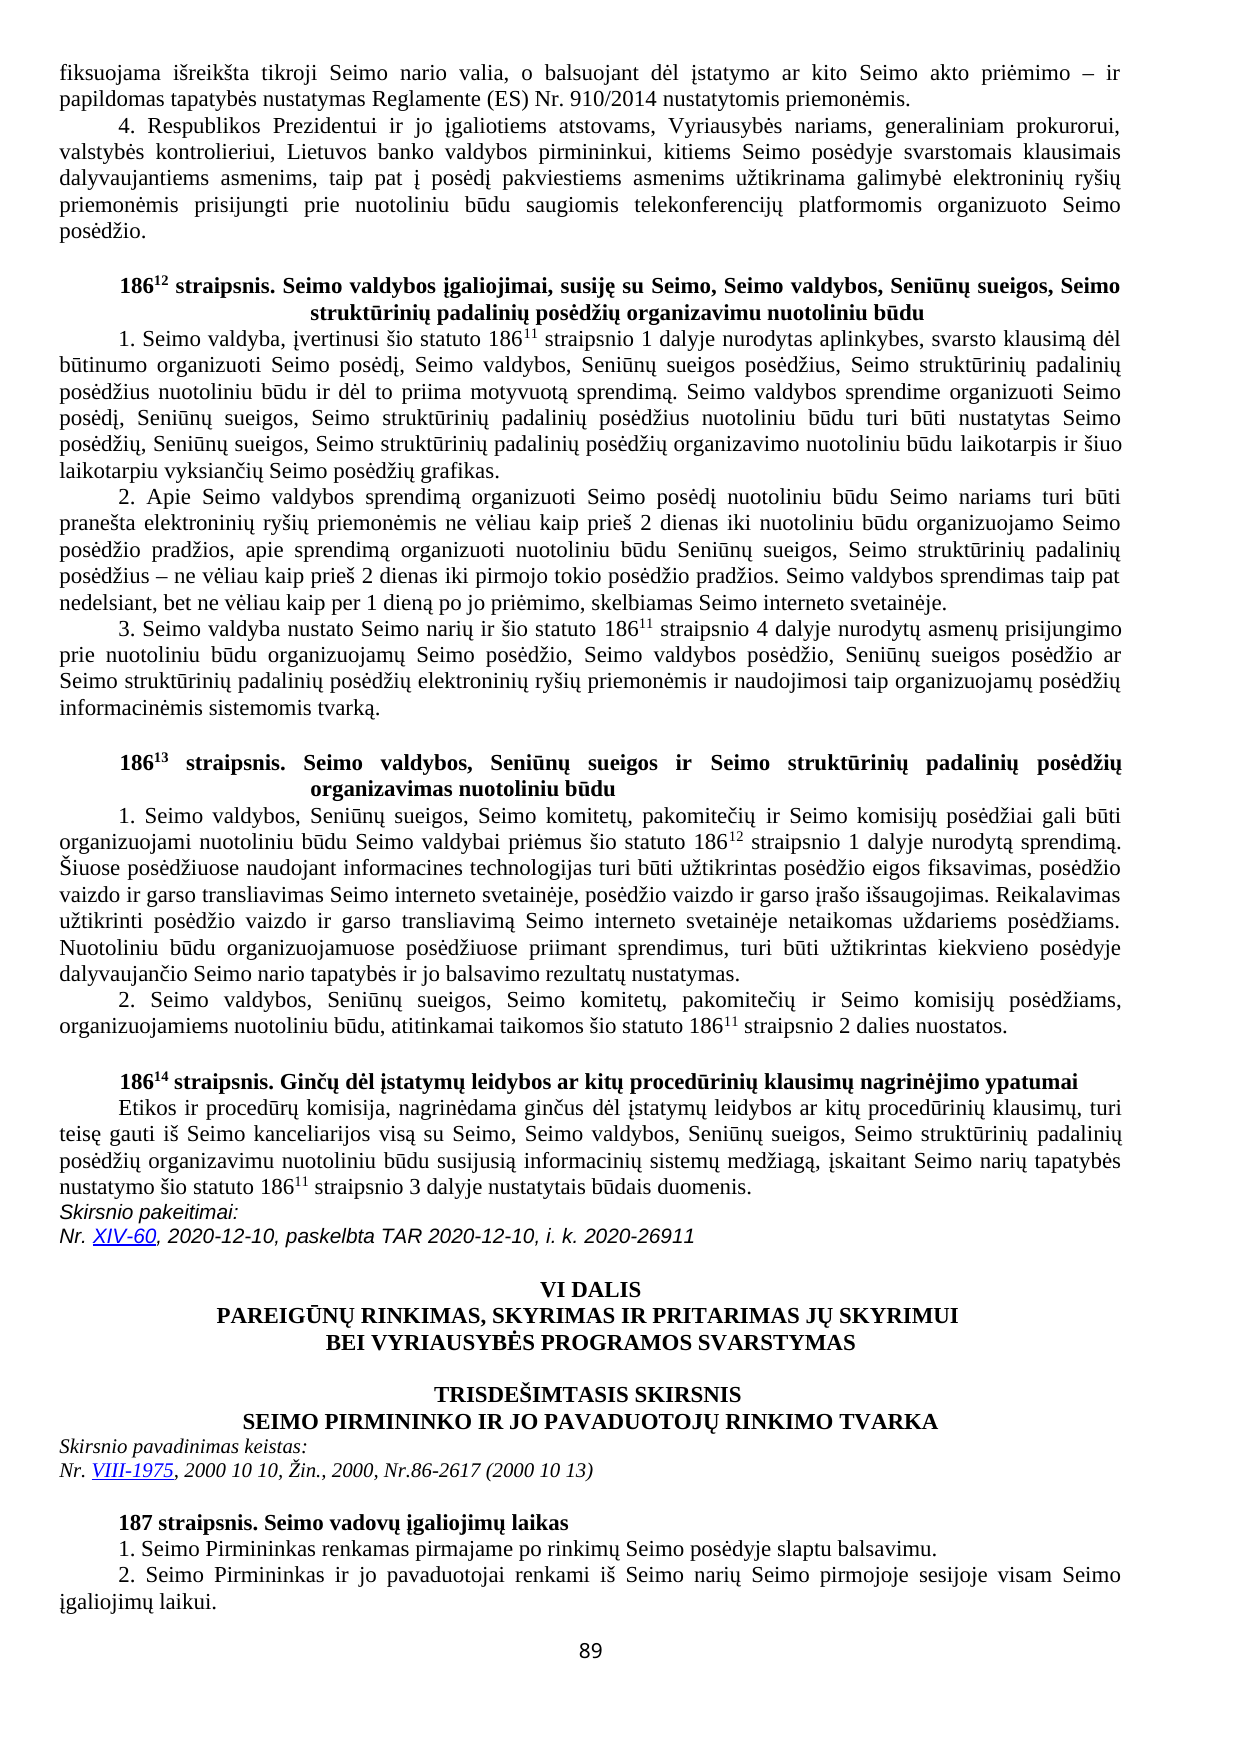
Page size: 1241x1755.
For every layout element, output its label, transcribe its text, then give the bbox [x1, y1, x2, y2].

text Nr. XIV-60, 2020-12-10, paskelbta TAR 2020-12-10, i. k. 2020-26911 [59, 1223, 1122, 1247]
text 1. Seimo valdyba, įvertinusi šio statuto 18611 straipsnio 1 dalyje nurodytas aplinkybes, svarsto klausimą dėl būtinumo organizuoti Seimo posėdį, Seimo valdybos, Seniūnų sueigos posėdžius, Seimo struktūrinių padalinių posėdžius nuotoliniu būdu ir dėl to priima motyvuotą sprendimą. Seimo valdybos sprendime organizuoti Seimo posėdį, Seniūnų sueigos, Seimo struktūrinių padalinių posėdžius nuotoliniu būdu turi būti nustatytas Seimo posėdžių, Seniūnų sueigos, Seimo struktūrinių padalinių posėdžių organizavimo nuotoliniu būdu laikotarpis ir šiuo laikotarpiu vyksiančių Seimo posėdžių grafikas. [59, 325, 1122, 483]
text Etikos ir procedūrų komisija, nagrinėdama ginčus dėl įstatymų leidybos ar kitų procedūrinių klausimų, turi teisę gauti iš Seimo kanceliarijos visą su Seimo, Seimo valdybos, Seniūnų sueigos, Seimo struktūrinių padalinių posėdžių organizavimu nuotoliniu būdu susijusią informacinių sistemų medžiagą, įskaitant Seimo narių tapatybės nustatymo šio statuto 18611 straipsnio 3 dalyje nustatytais būdais duomenis. [59, 1094, 1122, 1199]
text Nr. VIII-1975, 2000 10 10, Žin., 2000, Nr.86-2617 (2000 10 13) [59, 1458, 1122, 1482]
text 187 straipsnis. Seimo vadovų įgaliojimų laikas [59, 1509, 1122, 1535]
text fiksuojama išreikšta tikroji Seimo nario valia, o balsuojant dėl įstatymo ar kito Seimo akto priėmimo – ir papildomas tapatybės nustatymas Reglamente (ES) Nr. 910/2014 nustatytomis priemonėmis. [59, 59, 1122, 112]
text 18613 straipsnis. Seimo valdybos, Seniūnų sueigos ir Seimo struktūrinių padalinių posėdžių organizavimas nuotoliniu būdu [119, 749, 1122, 802]
text 4. Respublikos Prezidentui ir jo įgaliotiems atstovams, Vyriausybės nariams, generaliniam prokurorui, valstybės kontrolieriui, Lietuvos banko valdybos pirmininkui, kitiems Seimo posėdyje svarstomais klausimais dalyvaujantiems asmenims, taip pat į posėdį pakviestiems asmenims užtikrinama galimybė elektroninių ryšių priemonėmis prisijungti prie nuotoliniu būdu saugiomis telekonferencijų platformomis organizuoto Seimo posėdžio. [59, 112, 1122, 243]
text 2. Seimo Pirmininkas ir jo pavaduotojai renkami iš Seimo narių Seimo pirmojoje sesijoje visam Seimo įgaliojimų laikui. [59, 1561, 1122, 1614]
text SEIMO PIRMININKO IR JO PAVADUOTOJŲ RINKIMO TVARKA [59, 1408, 1122, 1434]
text Skirsnio pavadinimas keistas: [59, 1434, 1122, 1458]
text 18614 straipsnis. Ginčų dėl įstatymų leidybos ar kitų procedūrinių klausimų nagrinėjimo ypatumai [119, 1068, 1122, 1094]
text PAREIGŪNŲ RINKIMAS, SKYRIMAS IR PRITARIMAS JŲ SKYRIMUI [59, 1302, 1122, 1329]
text 2. Apie Seimo valdybos sprendimą organizuoti Seimo posėdį nuotoliniu būdu Seimo nariams turi būti pranešta elektroninių ryšių priemonėmis ne vėliau kaip prieš 2 dienas iki nuotoliniu būdu organizuojamo Seimo posėdžio pradžios, apie sprendimą organizuoti nuotoliniu būdu Seniūnų sueigos, Seimo struktūrinių padalinių posėdžius – ne vėliau kaip prieš 2 dienas iki pirmojo tokio posėdžio pradžios. Seimo valdybos sprendimas taip pat nedelsiant, bet ne vėliau kaip per 1 dieną po jo priėmimo, skelbiamas Seimo interneto svetainėje. [59, 483, 1122, 615]
text Skirsnio pakeitimai: [59, 1199, 1122, 1223]
text 3. Seimo valdyba nustato Seimo narių ir šio statuto 18611 straipsnio 4 dalyje nurodytų asmenų prisijungimo prie nuotoliniu būdu organizuojamų Seimo posėdžio, Seimo valdybos posėdžio, Seniūnų sueigos posėdžio ar Seimo struktūrinių padalinių posėdžių elektroninių ryšių priemonėmis ir naudojimosi taip organizuojamų posėdžių informacinėmis sistemomis tvarką. [59, 615, 1122, 720]
text 1. Seimo valdybos, Seniūnų sueigos, Seimo komitetų, pakomitečių ir Seimo komisijų posėdžiai gali būti organizuojami nuotoliniu būdu Seimo valdybai priėmus šio statuto 18612 straipsnio 1 dalyje nurodytą sprendimą. Šiuose posėdžiuose naudojant informacines technologijas turi būti užtikrintas posėdžio eigos fiksavimas, posėdžio vaizdo ir garso transliavimas Seimo interneto svetainėje, posėdžio vaizdo ir garso įrašo išsaugojimas. Reikalavimas užtikrinti posėdžio vaizdo ir garso transliavimą Seimo interneto svetainėje netaikomas uždariems posėdžiams. Nuotoliniu būdu organizuojamuose posėdžiuose priimant sprendimus, turi būti užtikrintas kiekvieno posėdyje dalyvaujančio Seimo nario tapatybės ir jo balsavimo rezultatų nustatymas. [59, 802, 1122, 986]
text 18612 straipsnis. Seimo valdybos įgaliojimai, susiję su Seimo, Seimo valdybos, Seniūnų sueigos, Seimo struktūrinių padalinių posėdžių organizavimu nuotoliniu būdu [119, 272, 1122, 325]
text BEI VYRIAUSYBĖS PROGRAMOS SVARSTYMAS [59, 1329, 1122, 1355]
text 2. Seimo valdybos, Seniūnų sueigos, Seimo komitetų, pakomitečių ir Seimo komisijų posėdžiams, organizuojamiems nuotoliniu būdu, atitinkamai taikomos šio statuto 18611 straipsnio 2 dalies nuostatos. [59, 986, 1122, 1039]
text VI DALIS [59, 1276, 1122, 1302]
text 1. Seimo Pirmininkas renkamas pirmajame po rinkimų Seimo posėdyje slaptu balsavimu. [59, 1535, 1122, 1561]
text TRISDEŠIMTASIS SKIRSNIS [59, 1382, 1122, 1408]
